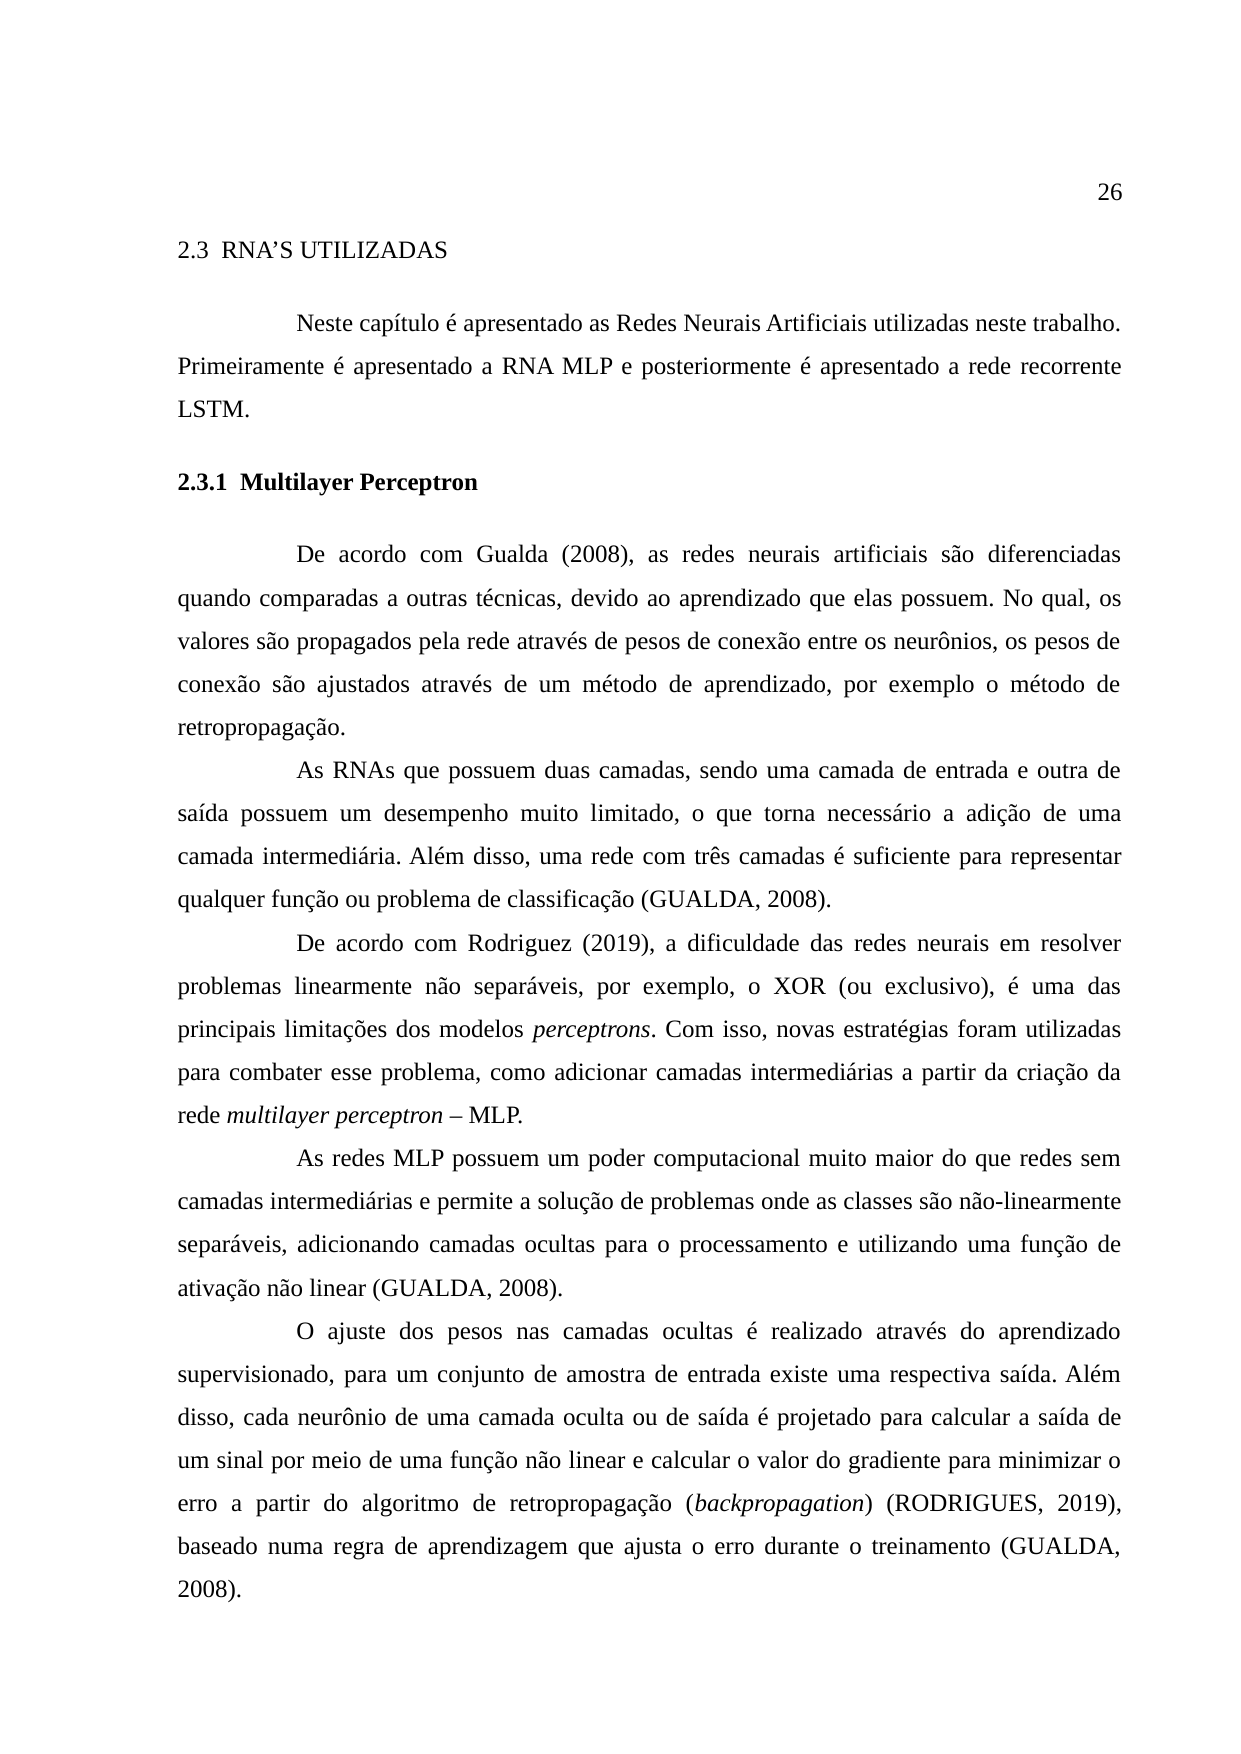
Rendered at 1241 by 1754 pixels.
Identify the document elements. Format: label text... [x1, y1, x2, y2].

subtitle Multilayer Perceptron [177, 467, 1122, 496]
text As redes MLP possuem um poder computacional muito maior do que redes sem camadas intermediárias e permite a solução de problemas onde as classes são não-linearmente separáveis, adicionando camadas ocultas para o processamento e utilizando uma função de ativação não linear (GUALDA, 2008). [177, 1143, 1122, 1301]
subtitle RNA’S UTILIZADAS [177, 235, 1122, 264]
text O ajuste dos pesos nas camadas ocultas é realizado através do aprendizado supervisionado, para um conjunto de amostra de entrada existe uma respectiva saída. Além disso, cada neurônio de uma camada oculta ou de saída é projetado para calcular a saída de um sinal por meio de uma função não linear e calcular o valor do gradiente para minimizar o erro a partir do algoritmo de retropropagação (backpropagation) (RODRIGUES, 2019), baseado numa regra de aprendizagem que ajusta o erro durante o treinamento (GUALDA, 2008). [177, 1316, 1122, 1603]
text Neste capítulo é apresentado as Redes Neurais Artificiais utilizadas neste trabalho. Primeiramente é apresentado a RNA MLP e posteriormente é apresentado a rede recorrente LSTM. [177, 308, 1122, 423]
text As RNAs que possuem duas camadas, sendo uma camada de entrada e outra de saída possuem um desempenho muito limitado, o que torna necessário a adição de uma camada intermediária. Além disso, uma rede com três camadas é suficiente para representar qualquer função ou problema de classificação (GUALDA, 2008). [177, 755, 1122, 913]
text De acordo com Gualda (2008), as redes neurais artificiais são diferenciadas quando comparadas a outras técnicas, devido ao aprendizado que elas possuem. No qual, os valores são propagados pela rede através de pesos de conexão entre os neurônios, os pesos de conexão são ajustados através de um método de aprendizado, por exemplo o método de retropropagação. [177, 539, 1122, 741]
text De acordo com Rodriguez (2019), a dificuldade das redes neurais em resolver problemas linearmente não separáveis, por exemplo, o XOR (ou exclusivo), é uma das principais limitações dos modelos perceptrons. Com isso, novas estratégias foram utilizadas para combater esse problema, como adicionar camadas intermediárias a partir da criação da rede multilayer perceptron – MLP. [177, 928, 1122, 1129]
